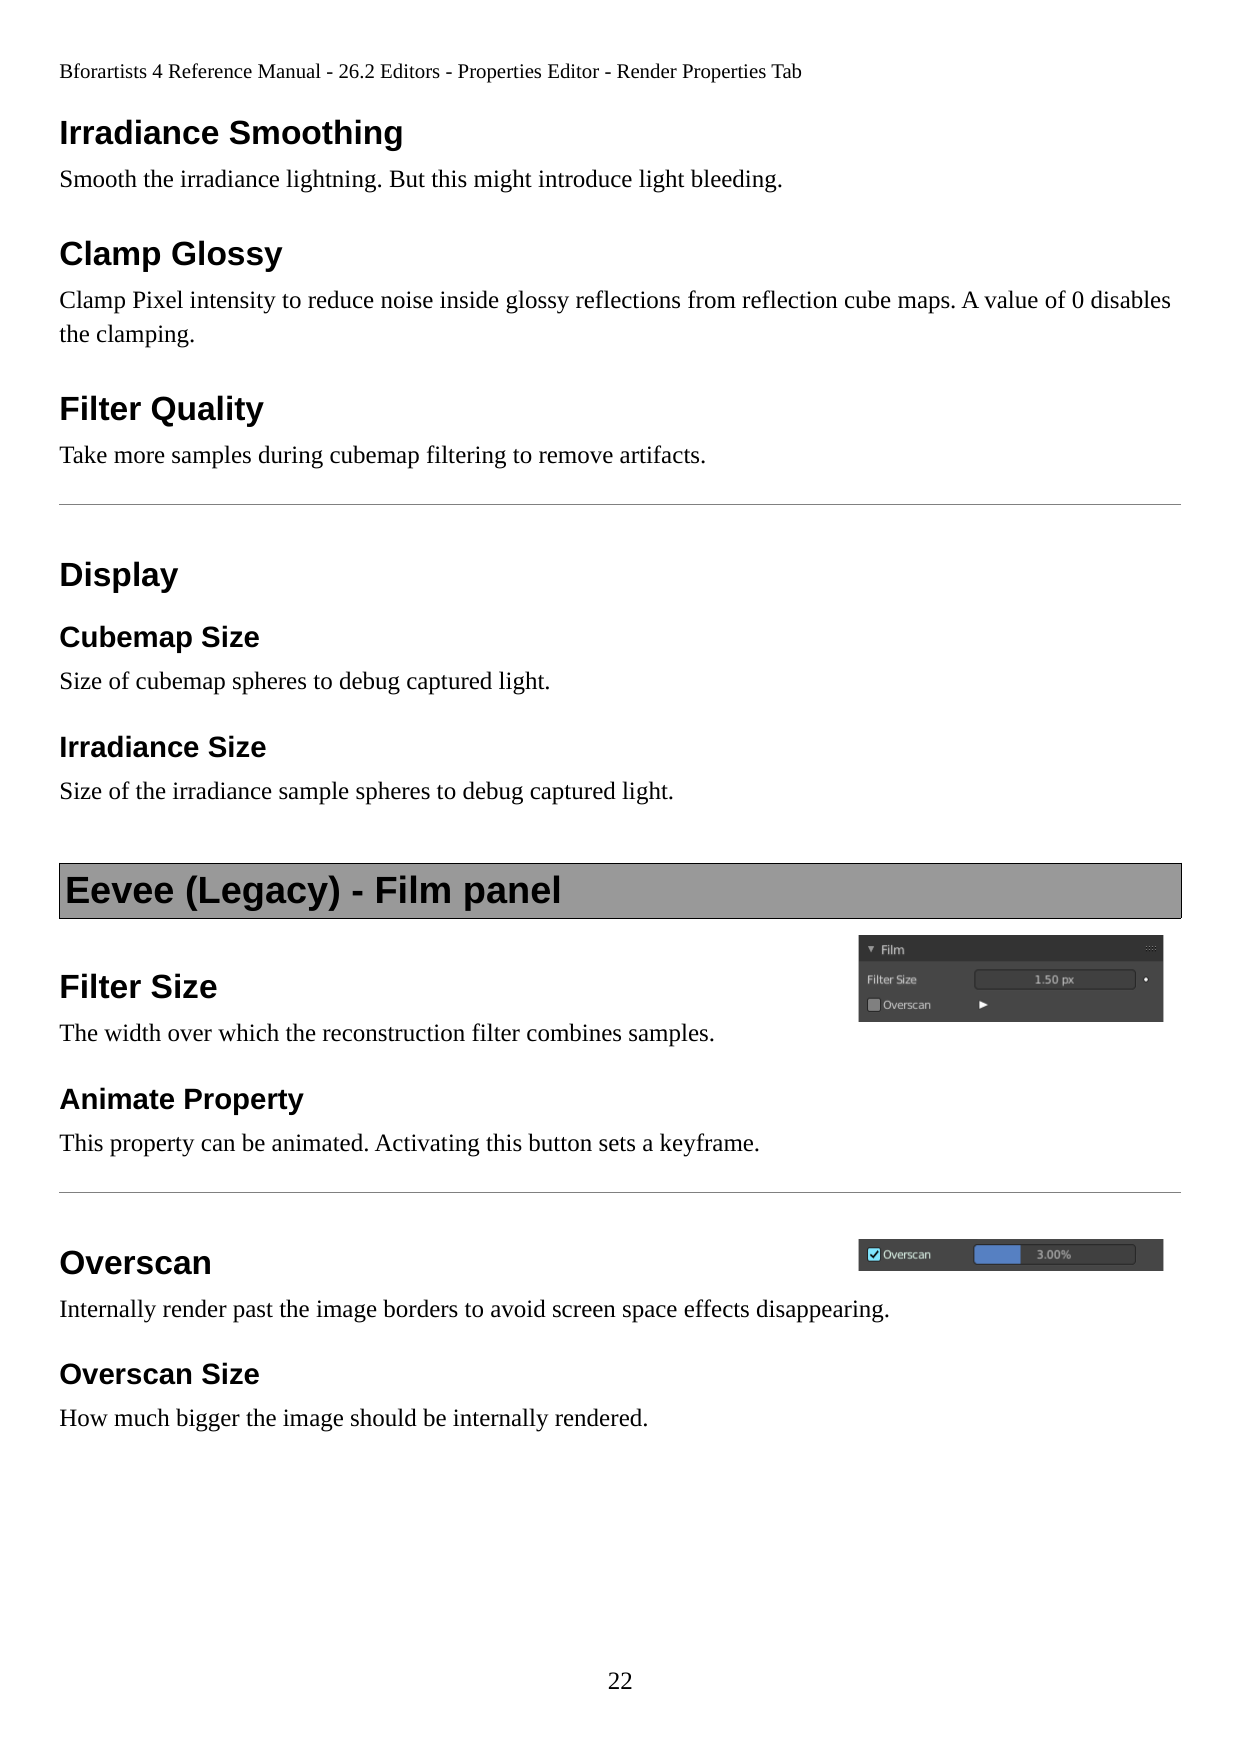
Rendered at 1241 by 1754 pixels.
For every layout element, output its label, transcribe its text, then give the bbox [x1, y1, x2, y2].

subtitle Animate Property [59, 1082, 1181, 1116]
text The width over which the reconstruction filter combines samples. [59, 1018, 1181, 1047]
picture [858, 1239, 1164, 1271]
text How much bigger the image should be internally rendered. [59, 1403, 1181, 1432]
subtitle Irradiance Smoothing [59, 113, 1181, 151]
text Size of the irradiance sample spheres to debug captured light. [59, 776, 1181, 805]
subtitle Irradiance Size [59, 730, 1181, 764]
subtitle Filter Size [59, 967, 858, 1006]
subtitle Overscan [59, 1242, 1181, 1281]
text Smooth the irradiance lightning. But this might introduce light bleeding. [59, 164, 1181, 192]
text Clamp Pixel intensity to reduce noise inside glossy reflections from reflection cube maps. A value of 0 disables the clamping. [59, 285, 1181, 348]
subtitle [1164, 967, 1181, 1006]
text Internally render past the image borders to avoid screen space effects disappearing. [59, 1294, 1181, 1322]
subtitle Display [59, 554, 1181, 593]
subtitle Filter Quality [59, 389, 1181, 428]
subtitle Cubemap Size [59, 620, 1181, 654]
subtitle Clamp Glossy [59, 234, 1181, 272]
picture [858, 935, 1164, 1022]
subtitle Overscan Size [59, 1357, 1181, 1391]
text Size of cubemap spheres to debug captured light. [59, 666, 1181, 695]
text This property can be animated. Activating this button sets a keyframe. [59, 1128, 1181, 1157]
text Take more samples during cubemap filtering to remove artifacts. [59, 440, 1181, 469]
table_header Eevee (Legacy) - Film panel [60, 864, 1181, 918]
